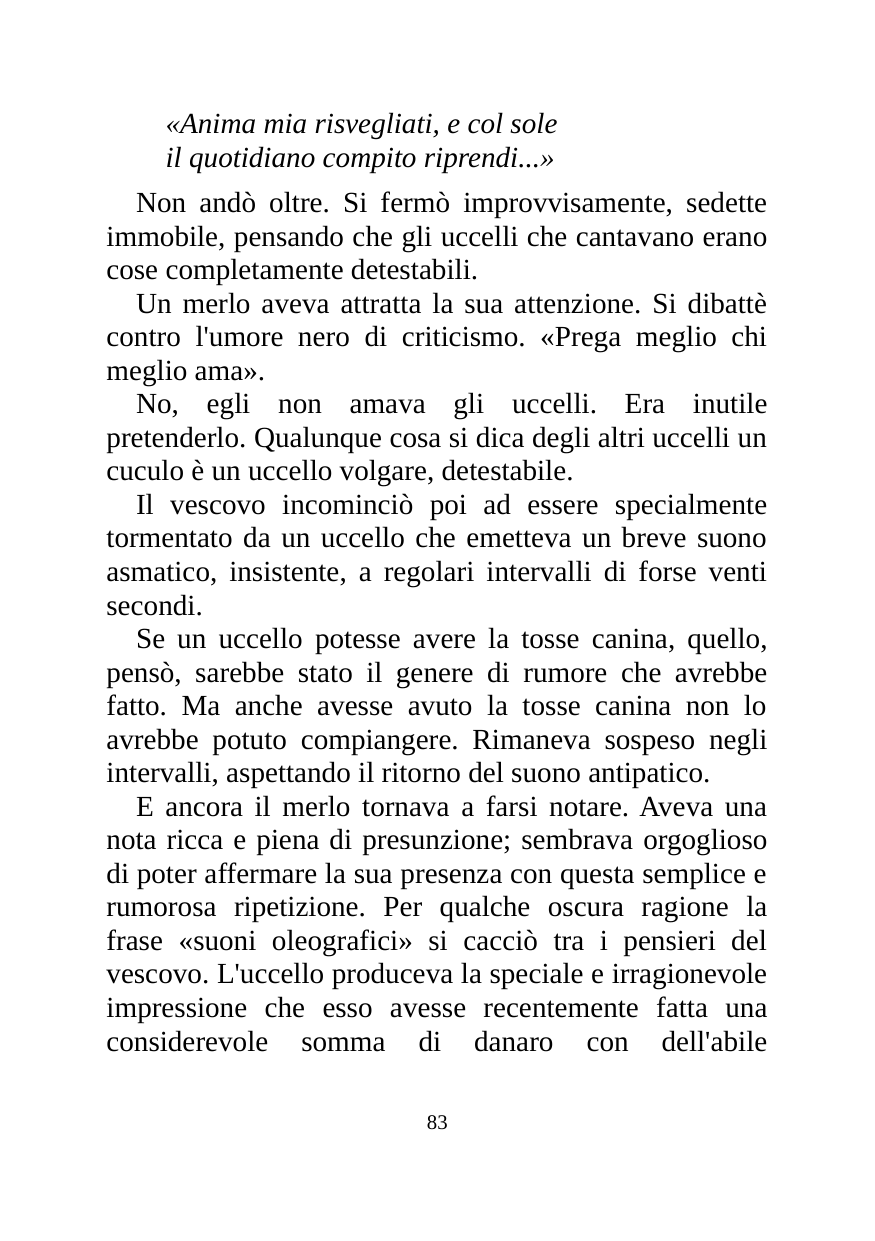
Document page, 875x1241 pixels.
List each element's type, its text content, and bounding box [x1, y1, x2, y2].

text Il vescovo incominciò poi ad essere specialmente tormentato da un uccello che emetteva un breve suono asmatico, insistente, a regolari intervalli di forse venti secondi. [106, 487, 768, 621]
text No, egli non amava gli uccelli. Era inutile pretenderlo. Qualunque cosa si dica degli altri uccelli un cuculo è un uccello volgare, detestabile. [106, 386, 768, 487]
text Se un uccello potesse avere la tosse canina, quello, pensò, sarebbe stato il genere di rumore che avrebbe fatto. Ma anche avesse avuto la tosse canina non lo avrebbe potuto compiangere. Rimaneva sospeso negli intervalli, aspettando il ritorno del suono antipatico. [106, 621, 768, 789]
text E ancora il merlo tornava a farsi notare. Aveva una nota ricca e piena di presunzione; sembrava orgoglioso di poter affermare la sua presenza con questa semplice e rumorosa ripetizione. Per qualche oscura ragione la frase «suoni oleografici» si cacciò tra i pensieri del vescovo. L'uccello produceva la speciale e irragionevole impressione che esso avesse recentemente fatta una considerevole somma di danaro con dell'abile [106, 789, 768, 1057]
text «Anima mia risvegliati, e col sole il quotidiano compito riprendi...» [165, 106, 768, 173]
text Un merlo aveva attratta la sua attenzione. Si dibattè contro l'umore nero di criticismo. «Prega meglio chi meglio ama». [106, 286, 768, 386]
text Non andò oltre. Si fermò improvvisamente, sedette immobile, pensando che gli uccelli che cantavano erano cose completamente detestabili. [106, 185, 768, 286]
